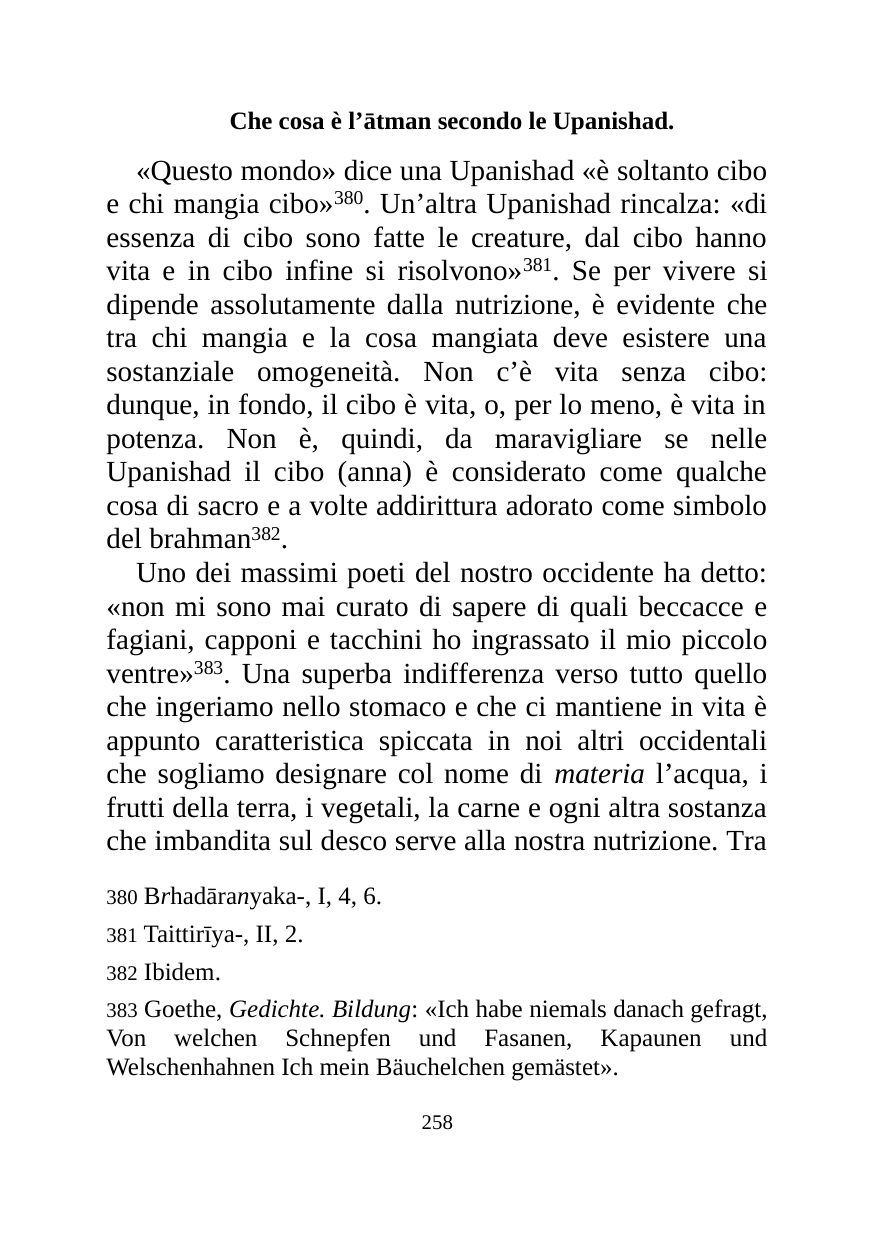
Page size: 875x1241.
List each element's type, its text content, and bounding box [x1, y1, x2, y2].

text Che cosa è l’ātman secondo le Upanishad. [106, 106, 768, 135]
text Taittirīya-, II, 2. [106, 919, 768, 948]
text Uno dei massimi poeti del nostro occidente ha detto: «non mi sono mai curato di sapere di quali beccacce e fagiani, capponi e tacchini ho ingrassato il mio piccolo ventre». Una superba indifferenza verso tutto quello che ingeriamo nello stomaco e che ci mantiene in vita è appunto caratteristica spiccata in noi altri occidentali che sogliamo designare col nome di materia l’acqua, i frutti della terra, i vegetali, la carne e ogni altra sostanza che imbandita sul desco serve alla nostra nutrizione. Tra [106, 555, 768, 857]
text Brhadāranyaka-, I, 4, 6. [106, 881, 768, 910]
text Goethe, Gedichte. Bildung: «Ich habe niemals danach gefragt, Von welchen Schnepfen und Fasanen, Kapaunen und Welschenhahnen Ich mein Bäuchelchen gemästet». [106, 994, 768, 1080]
text «Questo mondo» dice una Upanishad «è soltanto cibo e chi mangia cibo». Un’altra Upanishad rincalza: «di essenza di cibo sono fatte le creature, dal cibo hanno vita e in cibo infine si risolvono». Se per vivere si dipende assolutamente dalla nutrizione, è evidente che tra chi mangia e la cosa mangiata deve esistere una sostanziale omogeneità. Non c’è vita senza cibo: dunque, in fondo, il cibo è vita, o, per lo meno, è vita in potenza. Non è, quindi, da maravigliare se nelle Upanishad il cibo (anna) è considerato come qualche cosa di sacro e a volte addirittura adorato come simbolo del brahman. [106, 153, 768, 555]
text Ibidem. [106, 957, 768, 985]
